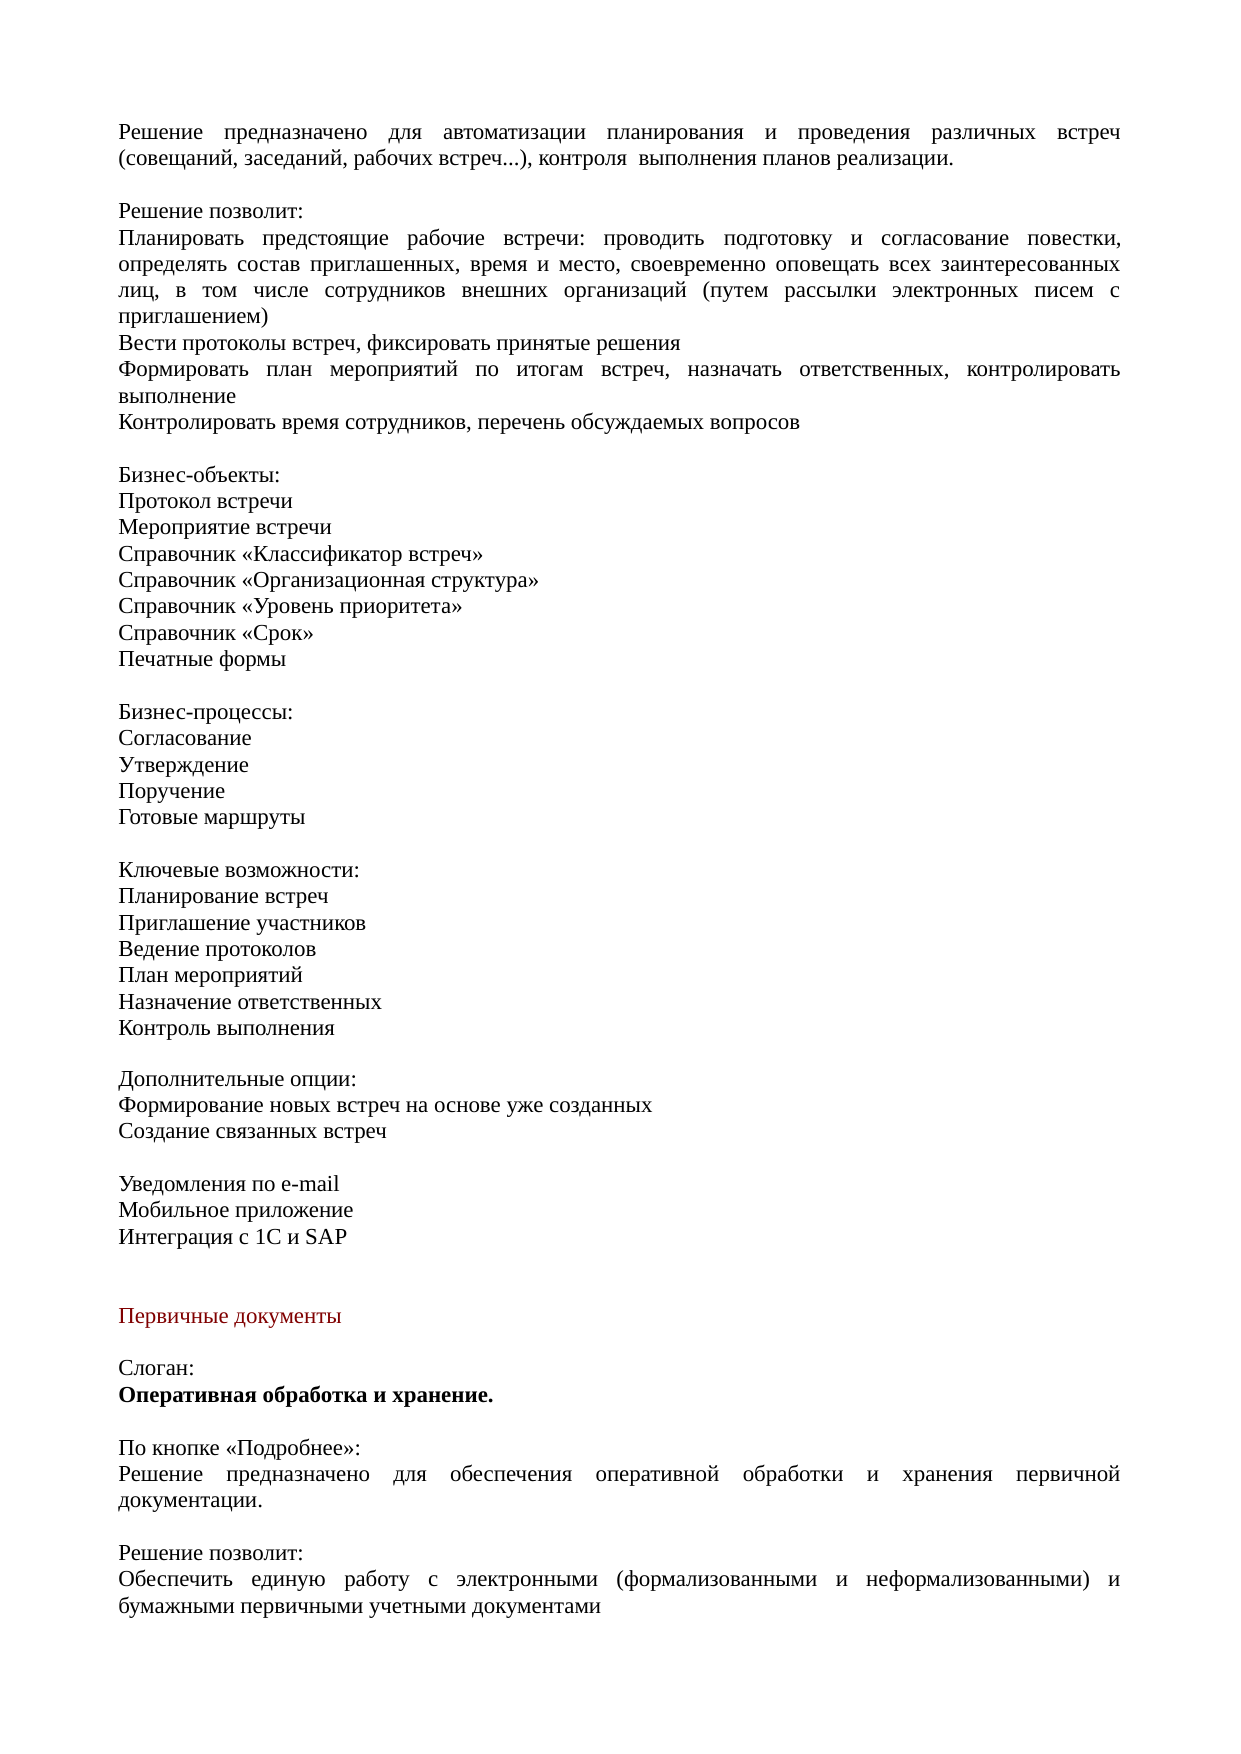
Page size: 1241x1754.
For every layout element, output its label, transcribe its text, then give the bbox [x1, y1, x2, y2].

text Ключевые возможности: [118, 856, 1122, 882]
text Контроль выполнения [118, 1014, 1122, 1041]
text Приглашение участников [118, 909, 1122, 935]
text Бизнес-процессы: [118, 698, 1122, 724]
text План мероприятий [118, 961, 1122, 988]
text Решение предназначено для обеспечения оперативной обработки и хранения первичной документации. [118, 1460, 1122, 1513]
text Вести протоколы встреч, фиксировать принятые решения [118, 329, 1122, 355]
text Протокол встречи [118, 487, 1122, 513]
text Утверждение [118, 751, 1122, 777]
text Решение позволит: [118, 1539, 1122, 1565]
text Обеспечить единую работу с электронными (формализованными и неформализованными) и бумажными первичными учетными документами [118, 1565, 1122, 1618]
text Дополнительные опции: [118, 1064, 1122, 1091]
text Решение позволит: [118, 197, 1122, 223]
text Печатные формы [118, 645, 1122, 672]
text Оперативная обработка и хранение. [118, 1381, 1122, 1407]
text Контролировать время сотрудников, перечень обсуждаемых вопросов [118, 408, 1122, 434]
text Решение предназначено для автоматизации планирования и проведения различных встреч (совещаний, заседаний, рабочих встреч...), контроля выполнения планов реализации. [118, 118, 1122, 171]
text Планирование встреч [118, 882, 1122, 909]
text Справочник «Классификатор встреч» [118, 540, 1122, 566]
text Первичные документы [118, 1302, 1122, 1328]
text Справочник «Срок» [118, 619, 1122, 645]
text Назначение ответственных [118, 988, 1122, 1014]
text Планировать предстоящие рабочие встречи: проводить подготовку и согласование повестки, определять состав приглашенных, время и место, своевременно оповещать всех заинтересованных лиц, в том числе сотрудников внешних организаций (путем рассылки электронных писем с приглашением) [118, 223, 1122, 329]
text Мобильное приложение [118, 1196, 1122, 1223]
text Справочник «Организационная структура» [118, 566, 1122, 592]
text Формирование новых встреч на основе уже созданных [118, 1091, 1122, 1117]
text Интеграция с 1С и SAP [118, 1223, 1122, 1249]
text По кнопке «Подробнее»: [118, 1433, 1122, 1460]
text Создание связанных встреч [118, 1117, 1122, 1144]
text Ведение протоколов [118, 935, 1122, 961]
text Справочник «Уровень приоритета» [118, 592, 1122, 619]
text Формировать план мероприятий по итогам встреч, назначать ответственных, контролировать выполнение [118, 355, 1122, 408]
text Слоган: [118, 1354, 1122, 1381]
text Поручение [118, 777, 1122, 803]
text Готовые маршруты [118, 803, 1122, 830]
text Уведомления по e-mail [118, 1170, 1122, 1196]
text Бизнес-объекты: [118, 461, 1122, 487]
text Согласование [118, 724, 1122, 751]
text Мероприятие встречи [118, 513, 1122, 540]
